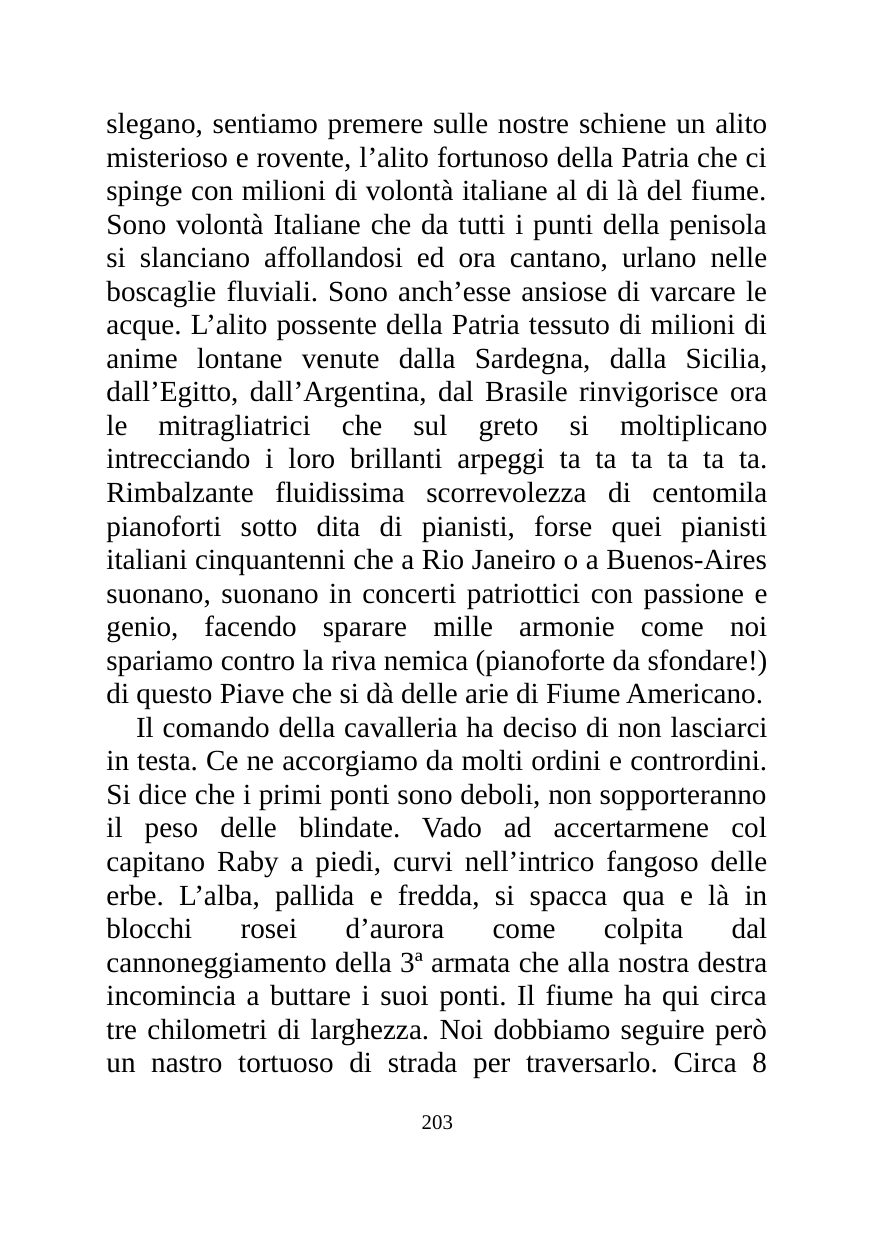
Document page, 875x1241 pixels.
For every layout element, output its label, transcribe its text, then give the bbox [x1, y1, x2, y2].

text Il comando della cavalleria ha deciso di non lasciarci in testa. Ce ne accorgiamo da molti ordini e contrordini. Si dice che i primi ponti sono deboli, non sopporteranno il peso delle blindate. Vado ad accertarmene col capitano Raby a piedi, curvi nell’intrico fangoso delle erbe. L’alba, pallida e fredda, si spacca qua e là in blocchi rosei d’aurora come colpita dal cannoneggiamento della 3ª armata che alla nostra destra incomincia a buttare i suoi ponti. Il fiume ha qui circa tre chilometri di larghezza. Noi dobbiamo seguire però un nastro tortuoso di strada per traversarlo. Circa 8 [106, 710, 768, 1079]
text slegano, sentiamo premere sulle nostre schiene un alito misterioso e rovente, l’alito fortunoso della Patria che ci spinge con milioni di volontà italiane al di là del fiume. Sono volontà Italiane che da tutti i punti della penisola si slanciano affollandosi ed ora cantano, urlano nelle boscaglie fluviali. Sono anch’esse ansiose di varcare le acque. L’alito possente della Patria tessuto di milioni di anime lontane venute dalla Sardegna, dalla Sicilia, dall’Egitto, dall’Argentina, dal Brasile rinvigorisce ora le mitragliatrici che sul greto si moltiplicano intrecciando i loro brillanti arpeggi ta ta ta ta ta ta. Rimbalzante fluidissima scorrevolezza di centomila pianoforti sotto dita di pianisti, forse quei pianisti italiani cinquantenni che a Rio Janeiro o a Buenos-Aires suonano, suonano in concerti patriottici con passione e genio, facendo sparare mille armonie come noi spariamo contro la riva nemica (pianoforte da sfondare!) di questo Piave che si dà delle arie di Fiume Americano. [106, 106, 768, 710]
